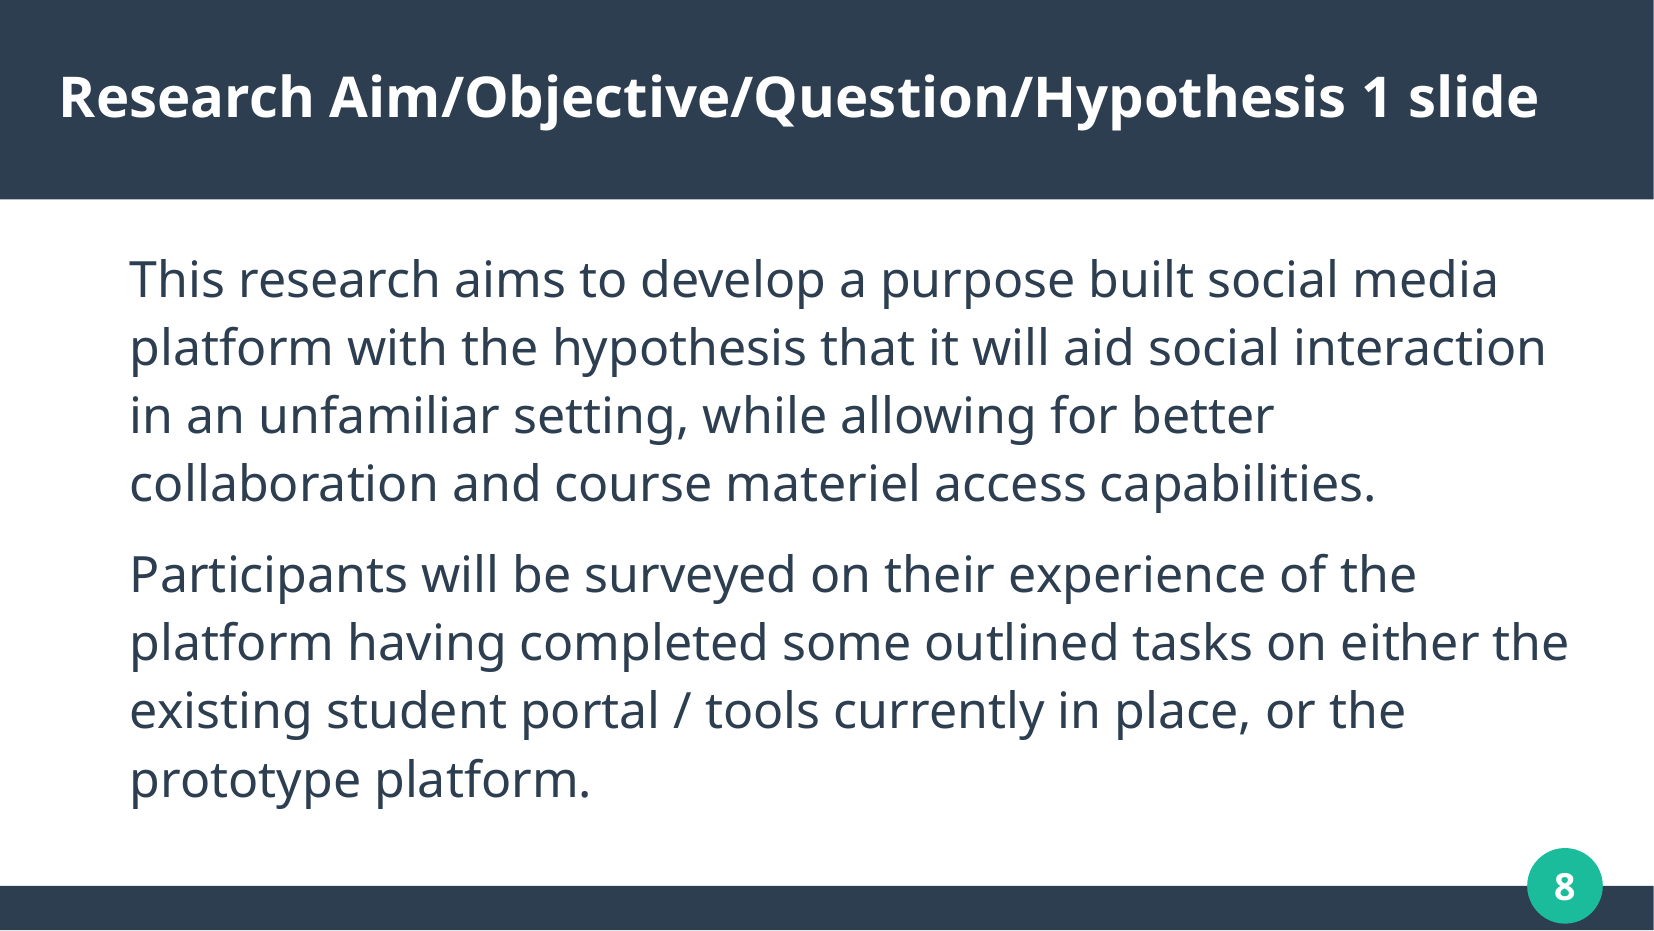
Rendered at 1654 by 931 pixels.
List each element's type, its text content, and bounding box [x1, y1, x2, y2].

list This research aims to develop a purpose built social media platform with the hypothesis that it will aid social interaction in an unfamiliar setting, while allowing for better collaboration and course materiel access capabilities. Participants will be surveyed on their experience of the platform having completed some outlined tasks on either the existing student portal / tools currently in place, or the prototype platform. [59, 243, 1595, 857]
title Research Aim/Objective/Question/Hypothesis 1 slide [59, 37, 1595, 156]
